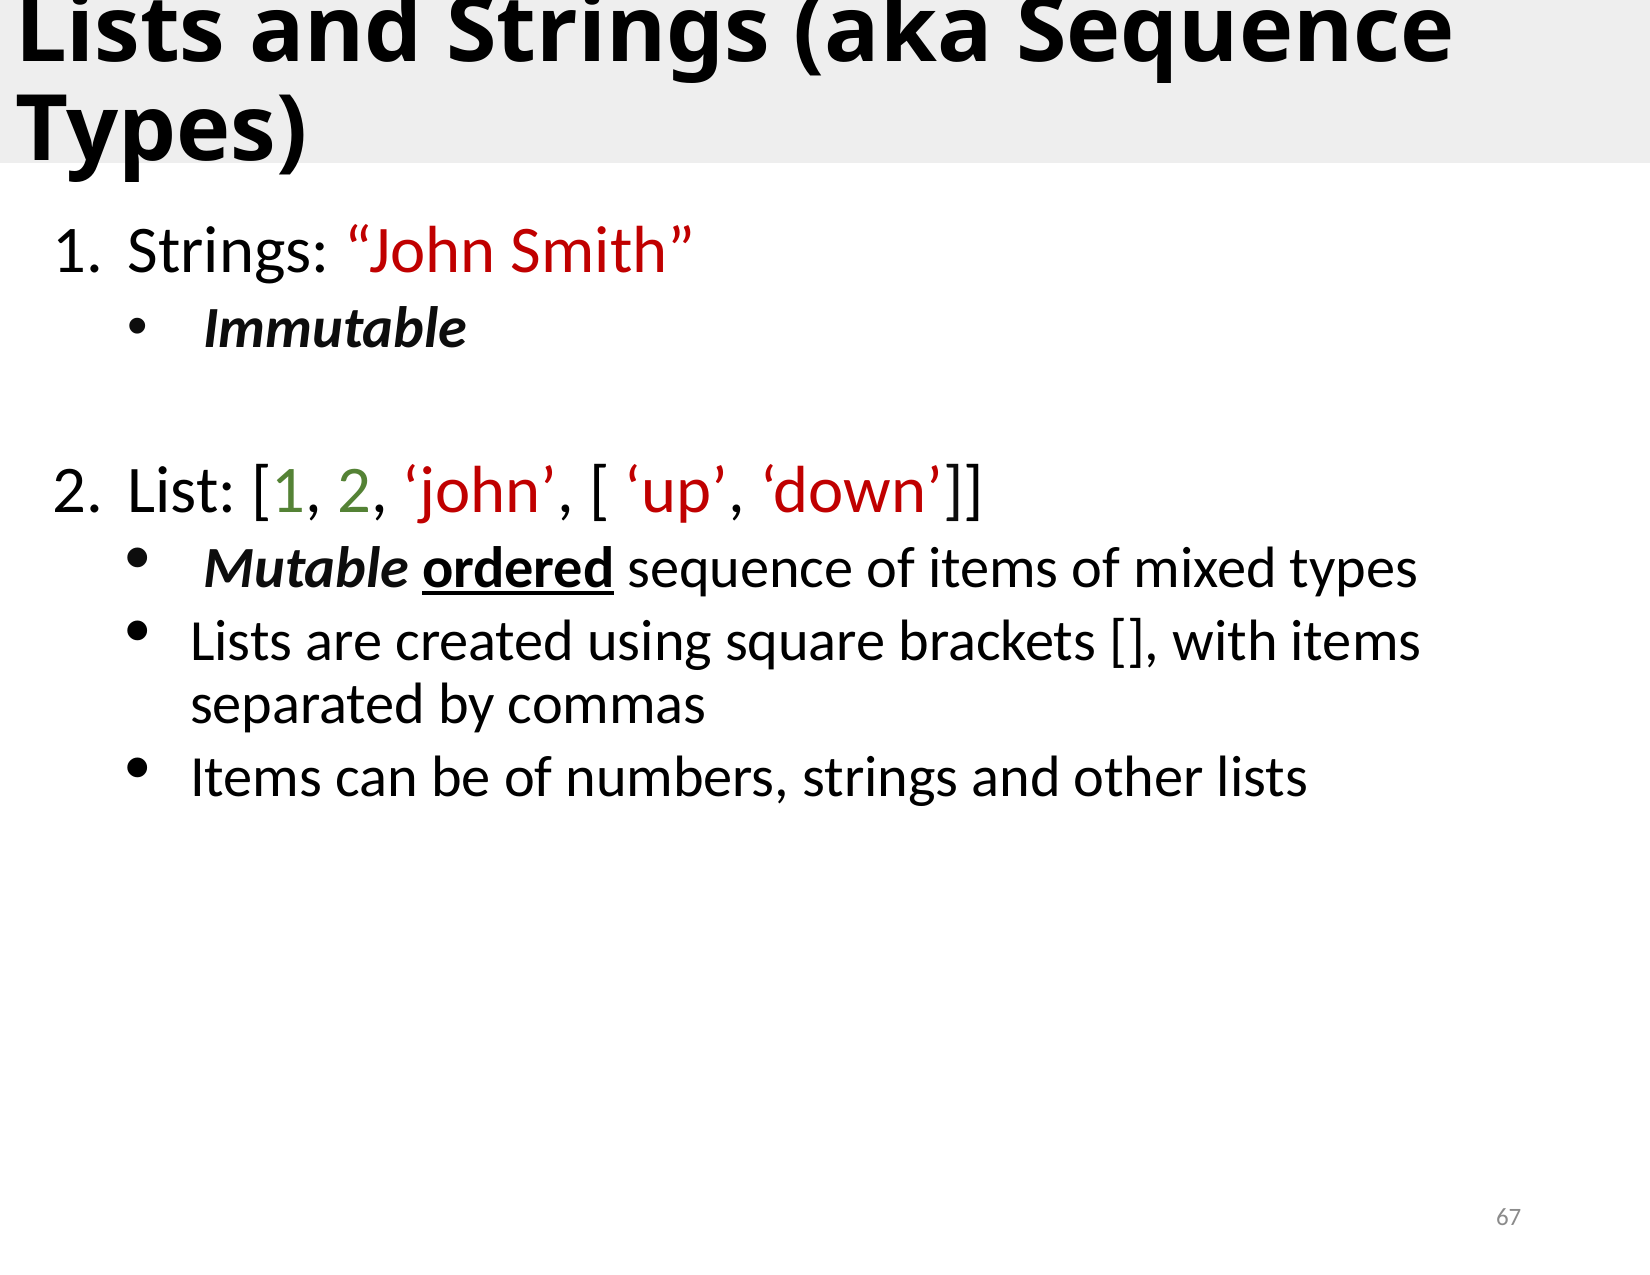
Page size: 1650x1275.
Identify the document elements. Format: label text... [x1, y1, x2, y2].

title Lists and Strings (aka Sequence Types) [0, 0, 1650, 163]
list Strings: “John Smith” Immutable List: [1, 2, ‘john’, [ ‘up’, ‘down’]] Mutable ordered sequence of items of mixed types Lists are created using square brackets [], with items separated by commas Items can be of numbers, strings and other lists [37, 207, 1595, 1149]
